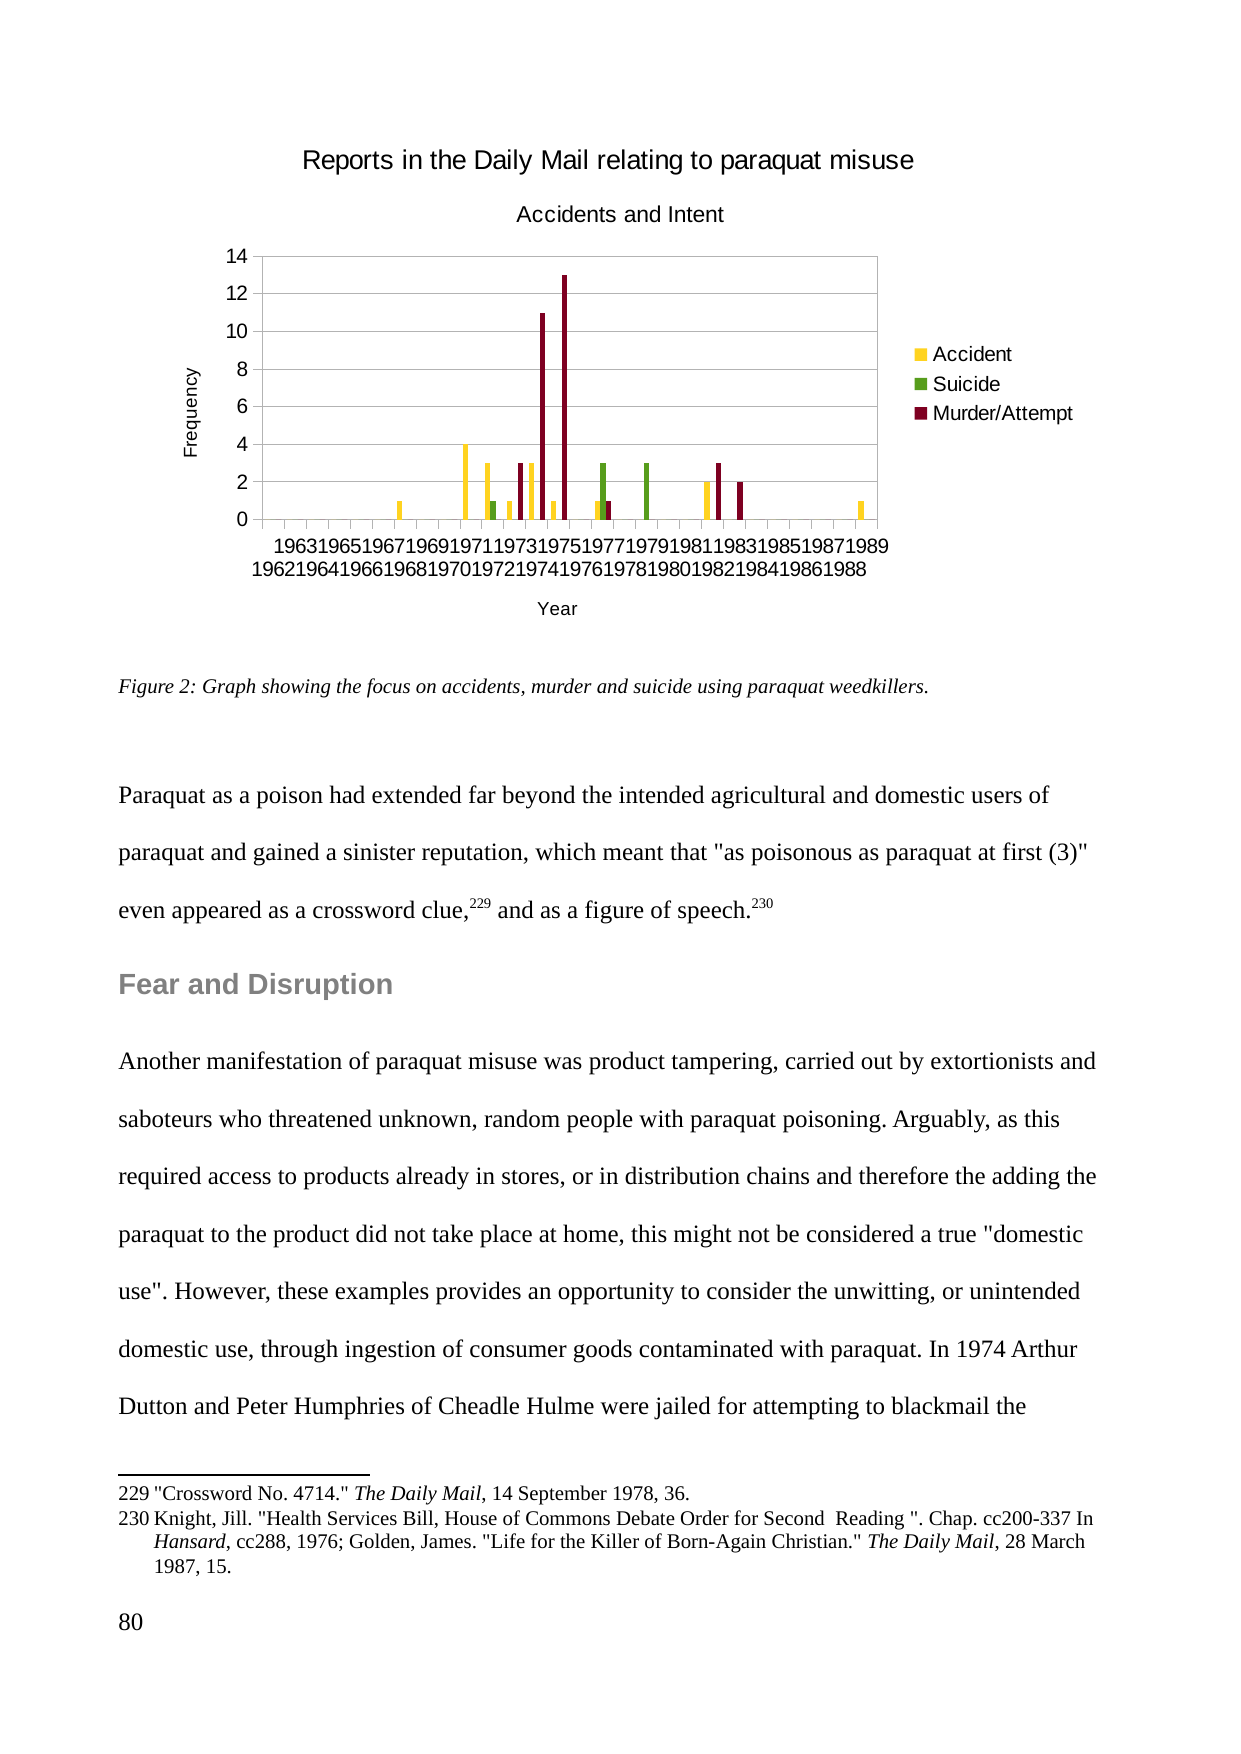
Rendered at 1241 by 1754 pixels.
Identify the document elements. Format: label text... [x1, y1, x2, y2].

text Paraquat as a poison had extended far beyond the intended agricultural and domestic users of paraquat and gained a sinister reputation, which meant that "as poisonous as paraquat at first (3)" even appeared as a crossword clue, and as a figure of speech. [118, 780, 1122, 923]
text Figure 2: Graph showing the focus on accidents, murder and suicide using paraquat weedkillers. [118, 118, 1122, 698]
text Knight, Jill. "Health Services Bill, House of Commons Debate Order for Second Reading ". Chap. cc200-337 In Hansard, cc288, 1976; Golden, James. "Life for the Killer of Born-Again Christian." The Daily Mail, 28 March 1987, 15. [118, 1505, 1122, 1578]
subtitle Fear and Disruption [118, 967, 1122, 1000]
text "Crossword No. 4714." The Daily Mail, 14 September 1978, 36. [118, 1481, 1122, 1505]
text Another manifestation of paraquat misuse was product tampering, carried out by extortionists and saboteurs who threatened unknown, random people with paraquat poisoning. Arguably, as this required access to products already in stores, or in distribution chains and therefore the adding the paraquat to the product did not take place at home, this might not be considered a true "domestic use". However, these examples provides an opportunity to consider the unwitting, or unintended domestic use, through ingestion of consumer goods contaminated with paraquat. In 1974 Arthur Dutton and Peter Humphries of Cheadle Hulme were jailed for attempting to blackmail the [118, 1046, 1122, 1420]
